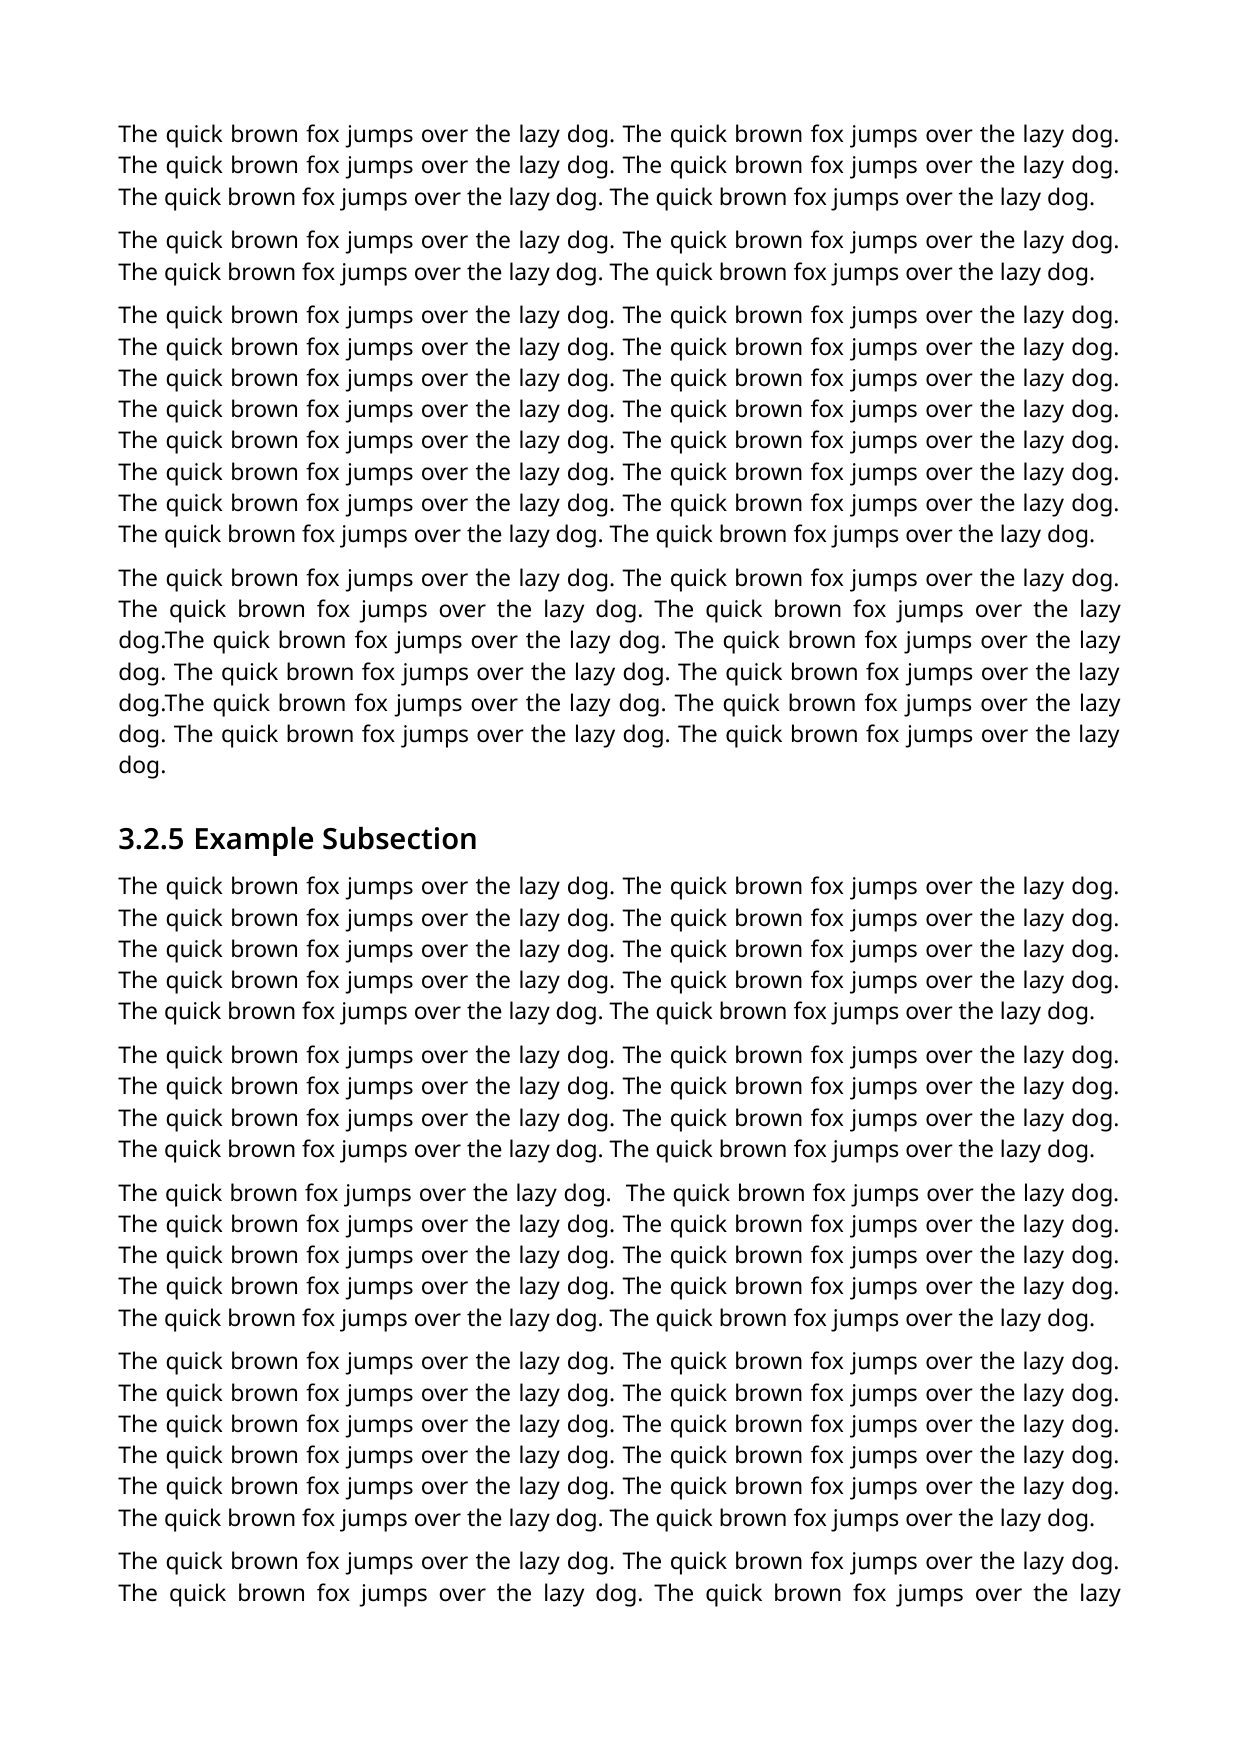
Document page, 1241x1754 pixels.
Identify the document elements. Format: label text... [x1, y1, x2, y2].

text The quick brown fox jumps over the lazy dog. The quick brown fox jumps over the lazy dog. The quick brown fox jumps over the lazy dog. The quick brown fox jumps over the lazy dog. The quick brown fox jumps over the lazy dog. The quick brown fox jumps over the lazy dog. The quick brown fox jumps over the lazy dog. The quick brown fox jumps over the lazy dog. The quick brown fox jumps over the lazy dog. The quick brown fox jumps over the lazy dog. [118, 870, 1122, 1027]
text The quick brown fox jumps over the lazy dog. The quick brown fox jumps over the lazy dog. The quick brown fox jumps over the lazy dog. The quick brown fox jumps over the lazy [118, 1545, 1122, 1608]
text The quick brown fox jumps over the lazy dog. The quick brown fox jumps over the lazy dog. The quick brown fox jumps over the lazy dog. The quick brown fox jumps over the lazy dog. The quick brown fox jumps over the lazy dog. The quick brown fox jumps over the lazy dog. The quick brown fox jumps over the lazy dog. The quick brown fox jumps over the lazy dog. [118, 1039, 1122, 1164]
text The quick brown fox jumps over the lazy dog. The quick brown fox jumps over the lazy dog. The quick brown fox jumps over the lazy dog. The quick brown fox jumps over the lazy dog. The quick brown fox jumps over the lazy dog. The quick brown fox jumps over the lazy dog. The quick brown fox jumps over the lazy dog. The quick brown fox jumps over the lazy dog. The quick brown fox jumps over the lazy dog. The quick brown fox jumps over the lazy dog. [118, 1177, 1122, 1333]
text The quick brown fox jumps over the lazy dog. The quick brown fox jumps over the lazy dog. The quick brown fox jumps over the lazy dog. The quick brown fox jumps over the lazy dog. The quick brown fox jumps over the lazy dog. The quick brown fox jumps over the lazy dog. The quick brown fox jumps over the lazy dog. The quick brown fox jumps over the lazy dog. The quick brown fox jumps over the lazy dog. The quick brown fox jumps over the lazy dog. The quick brown fox jumps over the lazy dog. The quick brown fox jumps over the lazy dog. [118, 1345, 1122, 1533]
text The quick brown fox jumps over the lazy dog. The quick brown fox jumps over the lazy dog. The quick brown fox jumps over the lazy dog. The quick brown fox jumps over the lazy dog.The quick brown fox jumps over the lazy dog. The quick brown fox jumps over the lazy dog. The quick brown fox jumps over the lazy dog. The quick brown fox jumps over the lazy dog.The quick brown fox jumps over the lazy dog. The quick brown fox jumps over the lazy dog. The quick brown fox jumps over the lazy dog. The quick brown fox jumps over the lazy dog. [118, 562, 1122, 781]
subtitle Example Subsection [118, 818, 1122, 858]
text The quick brown fox jumps over the lazy dog. The quick brown fox jumps over the lazy dog. The quick brown fox jumps over the lazy dog. The quick brown fox jumps over the lazy dog. [118, 224, 1122, 287]
text The quick brown fox jumps over the lazy dog. The quick brown fox jumps over the lazy dog. The quick brown fox jumps over the lazy dog. The quick brown fox jumps over the lazy dog. The quick brown fox jumps over the lazy dog. The quick brown fox jumps over the lazy dog. [118, 118, 1122, 212]
text The quick brown fox jumps over the lazy dog. The quick brown fox jumps over the lazy dog. The quick brown fox jumps over the lazy dog. The quick brown fox jumps over the lazy dog. The quick brown fox jumps over the lazy dog. The quick brown fox jumps over the lazy dog. The quick brown fox jumps over the lazy dog. The quick brown fox jumps over the lazy dog. The quick brown fox jumps over the lazy dog. The quick brown fox jumps over the lazy dog. The quick brown fox jumps over the lazy dog. The quick brown fox jumps over the lazy dog. The quick brown fox jumps over the lazy dog. The quick brown fox jumps over the lazy dog. The quick brown fox jumps over the lazy dog. The quick brown fox jumps over the lazy dog. [118, 299, 1122, 549]
